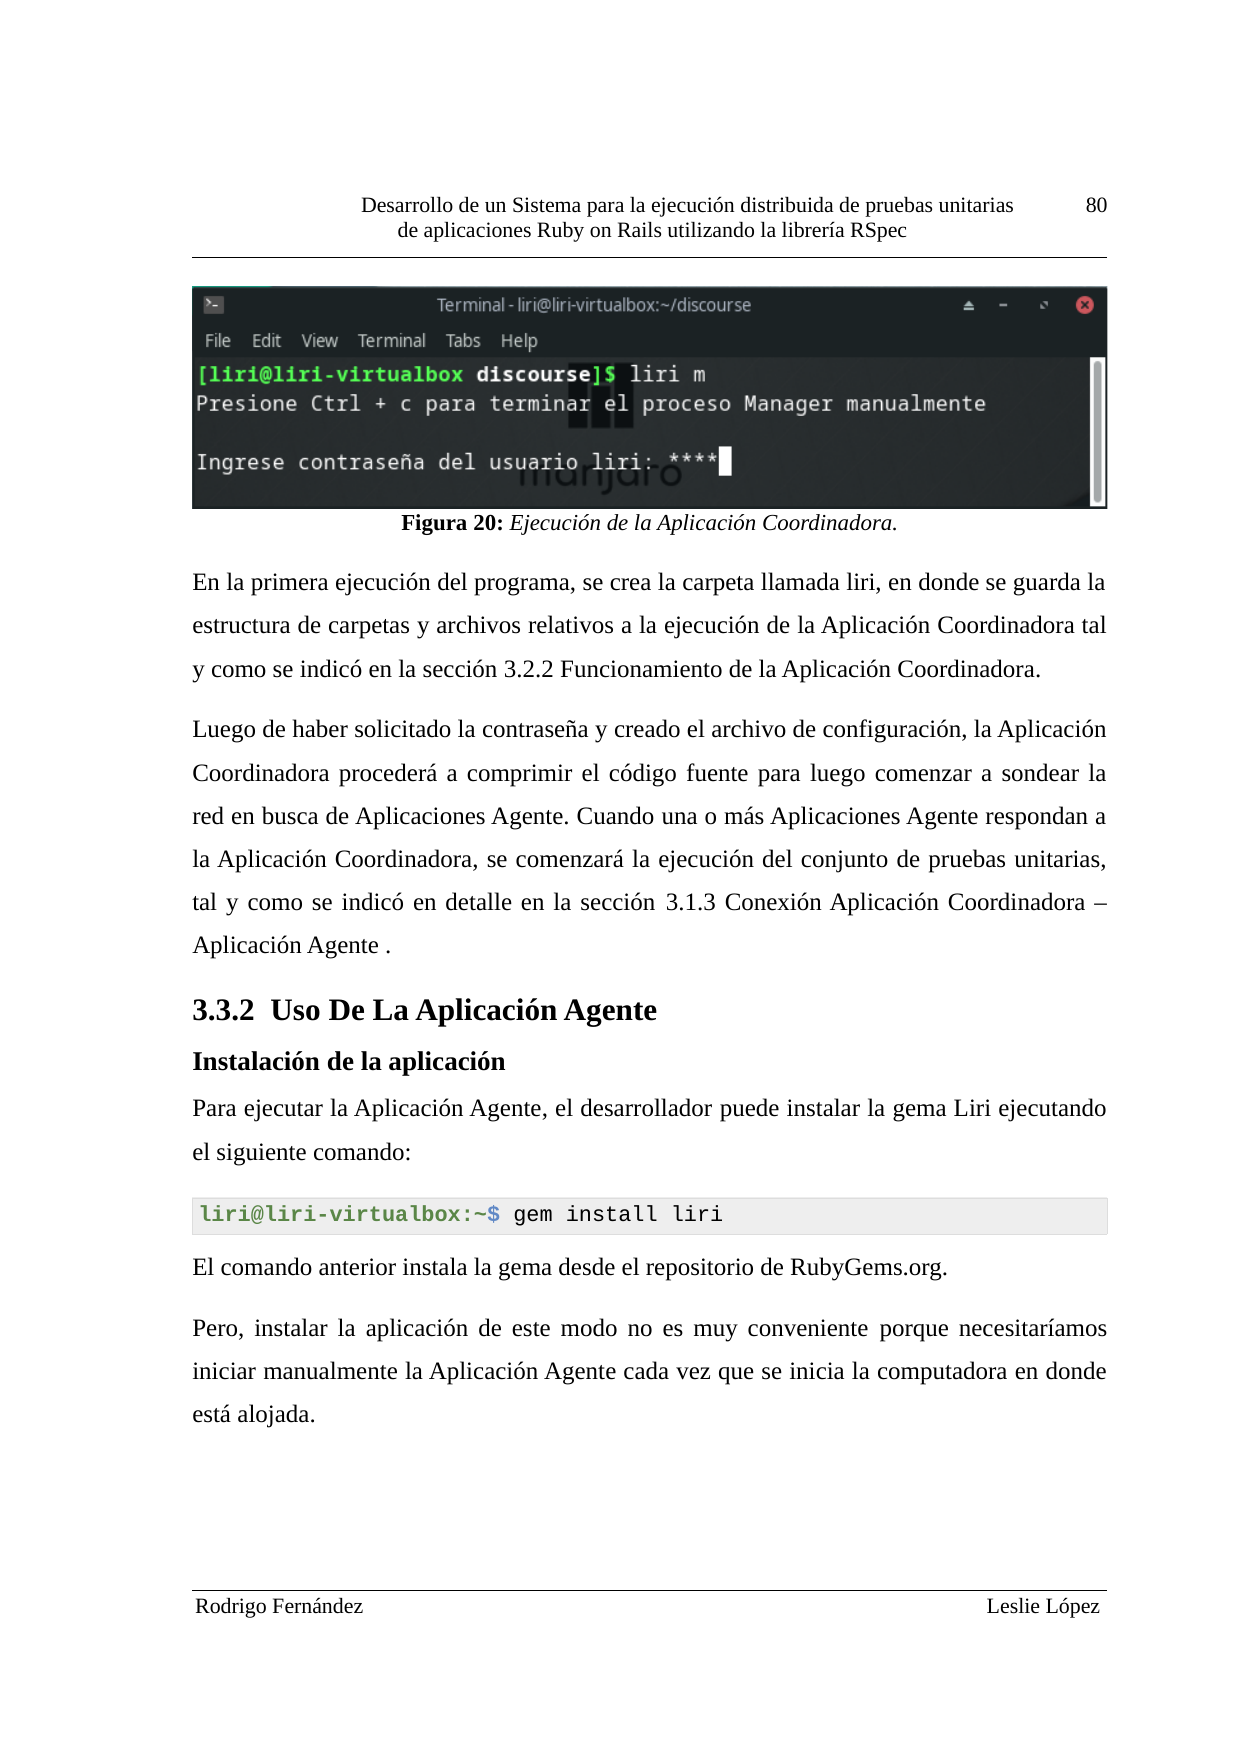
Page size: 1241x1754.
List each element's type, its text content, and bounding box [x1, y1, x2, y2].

picture [192, 286, 1108, 509]
text En la primera ejecución del programa, se crea la carpeta llamada liri, en donde se guarda la estructura de carpetas y archivos relativos a la ejecución de la Aplicación Coordinadora tal y como se indicó en la sección 3.2.2Funcionamiento de la Aplicación Coordinadora. [192, 567, 1107, 682]
subtitle Uso de la Aplicación Agente [192, 991, 1107, 1027]
text Luego de haber solicitado la contraseña y creado el archivo de configuración, la Aplicación Coordinadora procederá a comprimir el código fuente para luego comenzar a sondear la red en busca de Aplicaciones Agente. Cuando una o más Aplicaciones Agente respondan a la Aplicación Coordinadora, se comenzará la ejecución del conjunto de pruebas unitarias, tal y como se indicó en detalle en la sección 3.1.3 Conexión Aplicación Coordinadora – Aplicación Agente . [192, 714, 1107, 959]
text liri@liri-virtualbox:~$ gem install liri [193, 1199, 1107, 1234]
text El comando anterior instala la gema desde el repositorio de RubyGems.org. [192, 1252, 1107, 1281]
text Instalación de la aplicación [192, 1045, 1107, 1076]
text Pero, instalar la aplicación de este modo no es muy conveniente porque necesitaríamos iniciar manualmente la Aplicación Agente cada vez que se inicia la computadora en donde está alojada. [192, 1313, 1107, 1428]
text Para ejecutar la Aplicación Agente, el desarrollador puede instalar la gema Liri ejecutando el siguiente comando: [192, 1093, 1107, 1165]
text Figura 20: Ejecución de la Aplicación Coordinadora. [192, 509, 1107, 535]
